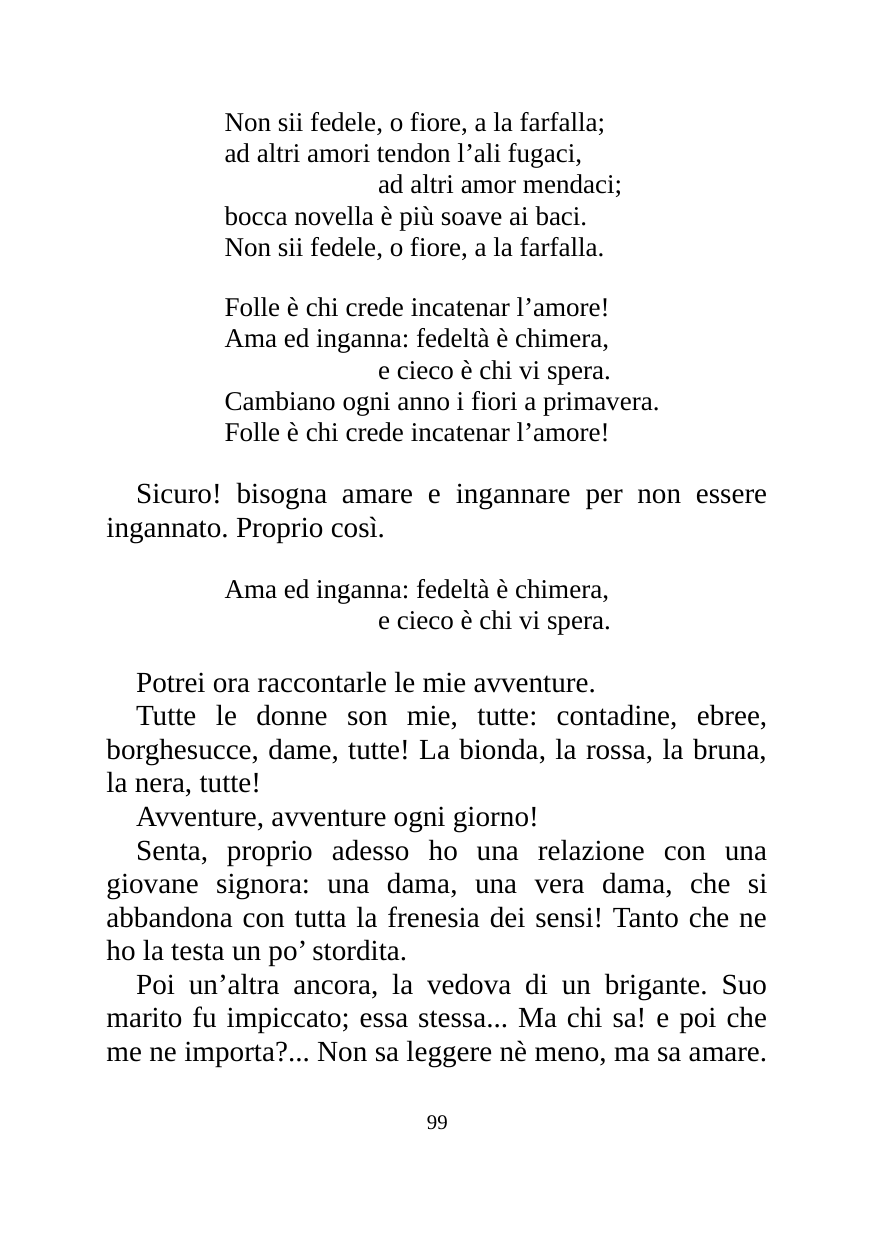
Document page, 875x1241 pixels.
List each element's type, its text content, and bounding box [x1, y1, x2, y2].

text bocca novella è più soave ai baci. Non sii fedele, o fiore, a la farfalla. [224, 200, 768, 262]
text e cieco è chi vi spera. [378, 604, 768, 636]
text ad altri amor mendaci; [378, 168, 768, 200]
text Tutte le donne son mie, tutte: contadine, ebree, borghesucce, dame, tutte! La bionda, la rossa, la bruna, la nera, tutte! [106, 698, 768, 799]
text Cambiano ogni anno i fiori a primavera. Folle è chi crede incatenar l’amore! [224, 385, 768, 447]
text Poi un’altra ancora, la vedova di un brigante. Suo marito fu impiccato; essa stessa... Ma chi sa! e poi che me ne importa?... Non sa leggere nè meno, ma sa amare. [106, 967, 768, 1067]
text Avventure, avventure ogni giorno! [106, 799, 768, 833]
text Senta, proprio adesso ho una relazione con una giovane signora: una dama, una vera dama, che si abbandona con tutta la frenesia dei sensi! Tanto che ne ho la testa un po’ stordita. [106, 833, 768, 967]
text Ama ed inganna: fedeltà è chimera, [224, 573, 768, 604]
text Sicuro! bisogna amare e ingannare per non essere ingannato. Proprio così. [106, 477, 768, 544]
text e cieco è chi vi spera. [378, 354, 768, 385]
text Non sii fedele, o fiore, a la farfalla; ad altri amori tendon l’ali fugaci, [224, 106, 768, 168]
text Folle è chi crede incatenar l’amore! Ama ed inganna: fedeltà è chimera, [224, 291, 768, 354]
text Potrei ora raccontarle le mie avventure. [106, 665, 768, 698]
